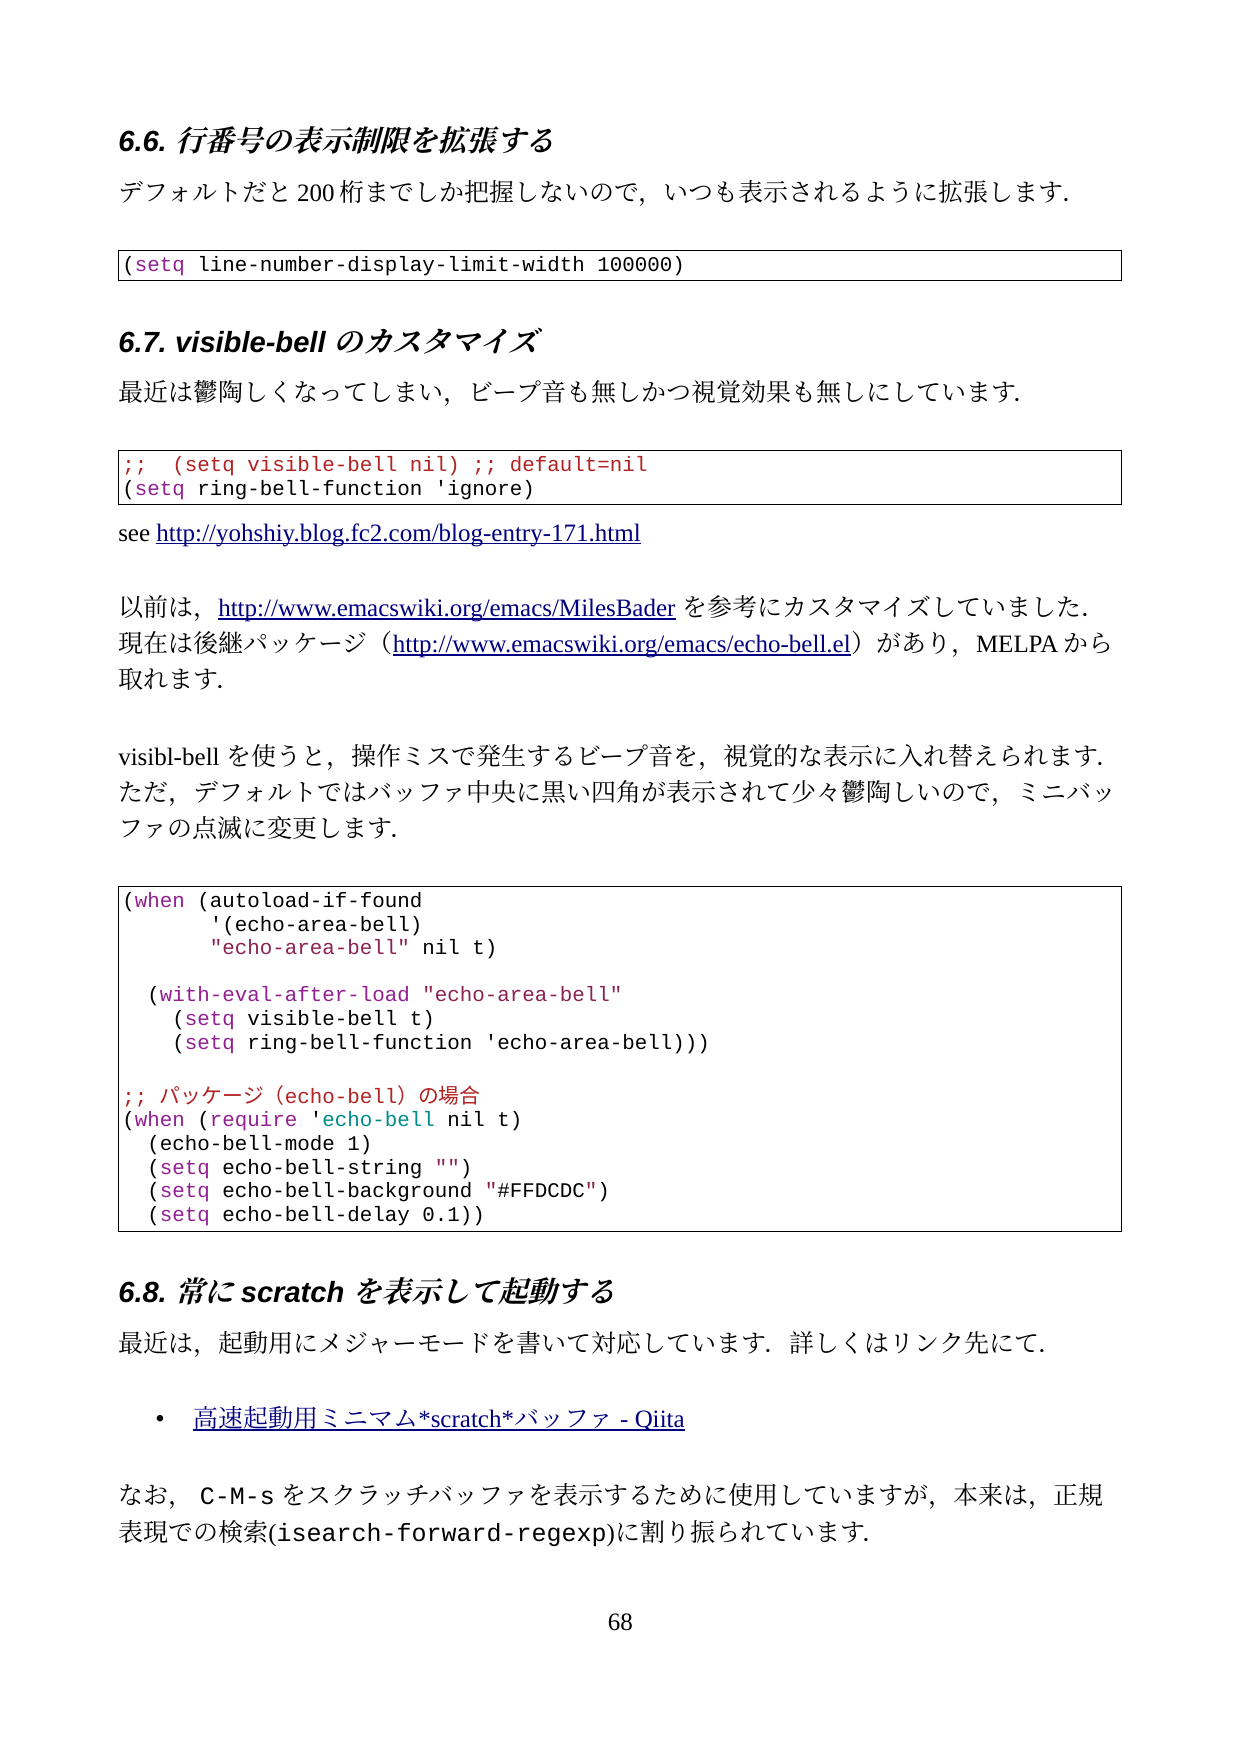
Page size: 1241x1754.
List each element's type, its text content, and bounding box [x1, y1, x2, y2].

text (setq line-number-display-limit-width 100000) [119, 251, 1121, 280]
text (echo-bell-mode 1) [119, 1129, 1121, 1153]
subtitle 行番号の表示制限を拡張する [118, 118, 1122, 160]
text (when (autoload-if-found [119, 887, 1121, 909]
text 以前は，http://www.emacswiki.org/emacs/MilesBader を参考にカスタマイズしていました．現在は後継パッケージ（http://www.emacswiki.org/emacs/echo-bell.el）があり，MELPAから取れます． [118, 588, 1122, 724]
text ;; (setq visible-bell nil) ;; default=nil [119, 451, 1121, 474]
subtitle visible-bell のカスタマイズ [118, 319, 1122, 361]
text (setq echo-bell-background "#FFDCDC") [119, 1176, 1121, 1200]
text (setq ring-bell-function 'ignore) [119, 474, 1121, 504]
text see http://yohshiy.blog.fc2.com/blog-entry-171.html [118, 518, 1122, 575]
text なお， C-M-s をスクラッチバッファを表示するために使用していますが，本来は，正規表現での検索(isearch-forward-regexp)に割り振られています． [118, 1476, 1122, 1577]
text visibl-bell を使うと，操作ミスで発生するビープ音を，視覚的な表示に入れ替えられます．ただ，デフォルトではバッファ中央に黒い四角が表示されて少々鬱陶しいので，ミニバッファの点滅に変更します． [118, 737, 1122, 873]
text 最近は，起動用にメジャーモードを書いて対応しています．詳しくはリンク先にて． [118, 1323, 1122, 1388]
text 最近は鬱陶しくなってしまい，ビープ音も無しかつ視覚効果も無しにしています． [118, 373, 1122, 438]
list 高速起動用ミニマム*scratch*バッファ - Qiita [156, 1401, 1122, 1463]
text (when (require 'echo-bell nil t) [119, 1106, 1121, 1129]
text "echo-area-bell" nil t) [119, 933, 1121, 957]
text (setq echo-bell-string "") [119, 1153, 1121, 1176]
text (setq echo-bell-delay 0.1)) [119, 1200, 1121, 1231]
text '(echo-area-bell) [119, 909, 1121, 933]
text (with-eval-after-load "echo-area-bell" [119, 981, 1121, 1004]
text (setq visible-bell t) [119, 1004, 1121, 1028]
text (setq ring-bell-function 'echo-area-bell))) [119, 1028, 1121, 1051]
text デフォルトだと200桁までしか把握しないので，いつも表示されるように拡張します． [118, 172, 1122, 237]
subtitle 常に scratch を表示して起動する [118, 1269, 1122, 1311]
text ;; パッケージ（echo-bell）の場合 [119, 1075, 1121, 1106]
